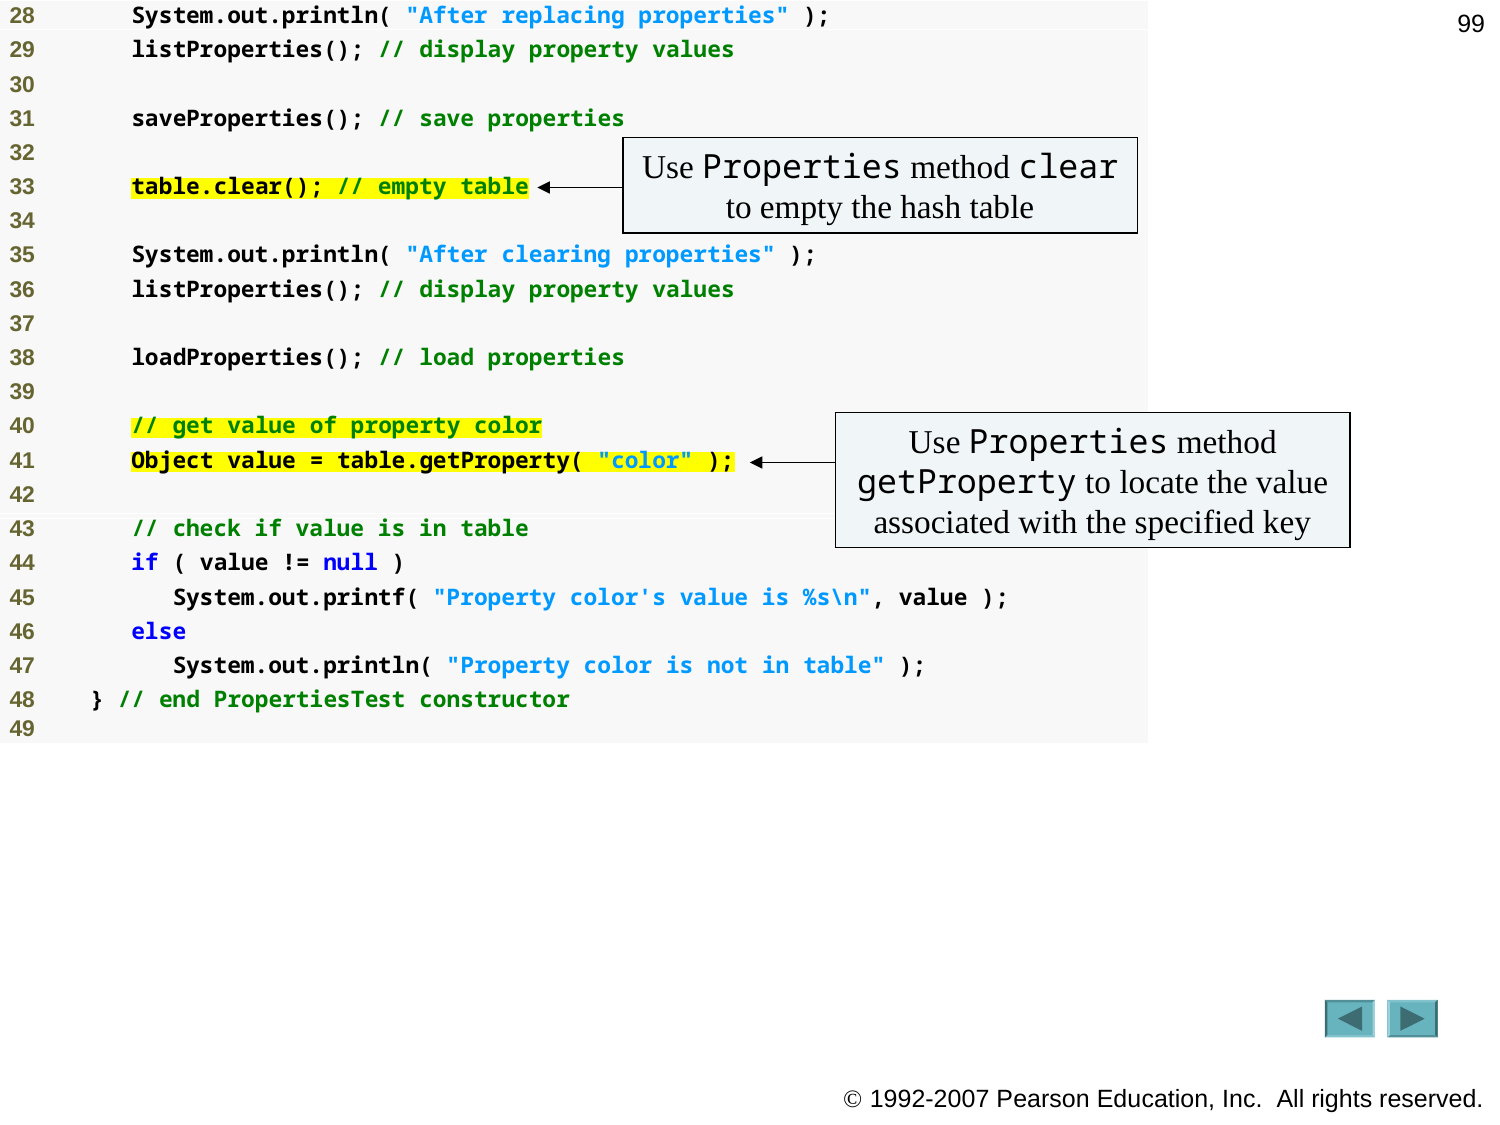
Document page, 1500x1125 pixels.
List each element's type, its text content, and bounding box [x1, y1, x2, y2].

chart [0, 0, 1151, 772]
text_box Use Properties method clear to empty the hash table [623, 137, 1138, 233]
text_box [1151, 0, 1500, 79]
text_box Use Properties method getProperty to locate the value associated with the specified key [835, 412, 1351, 548]
